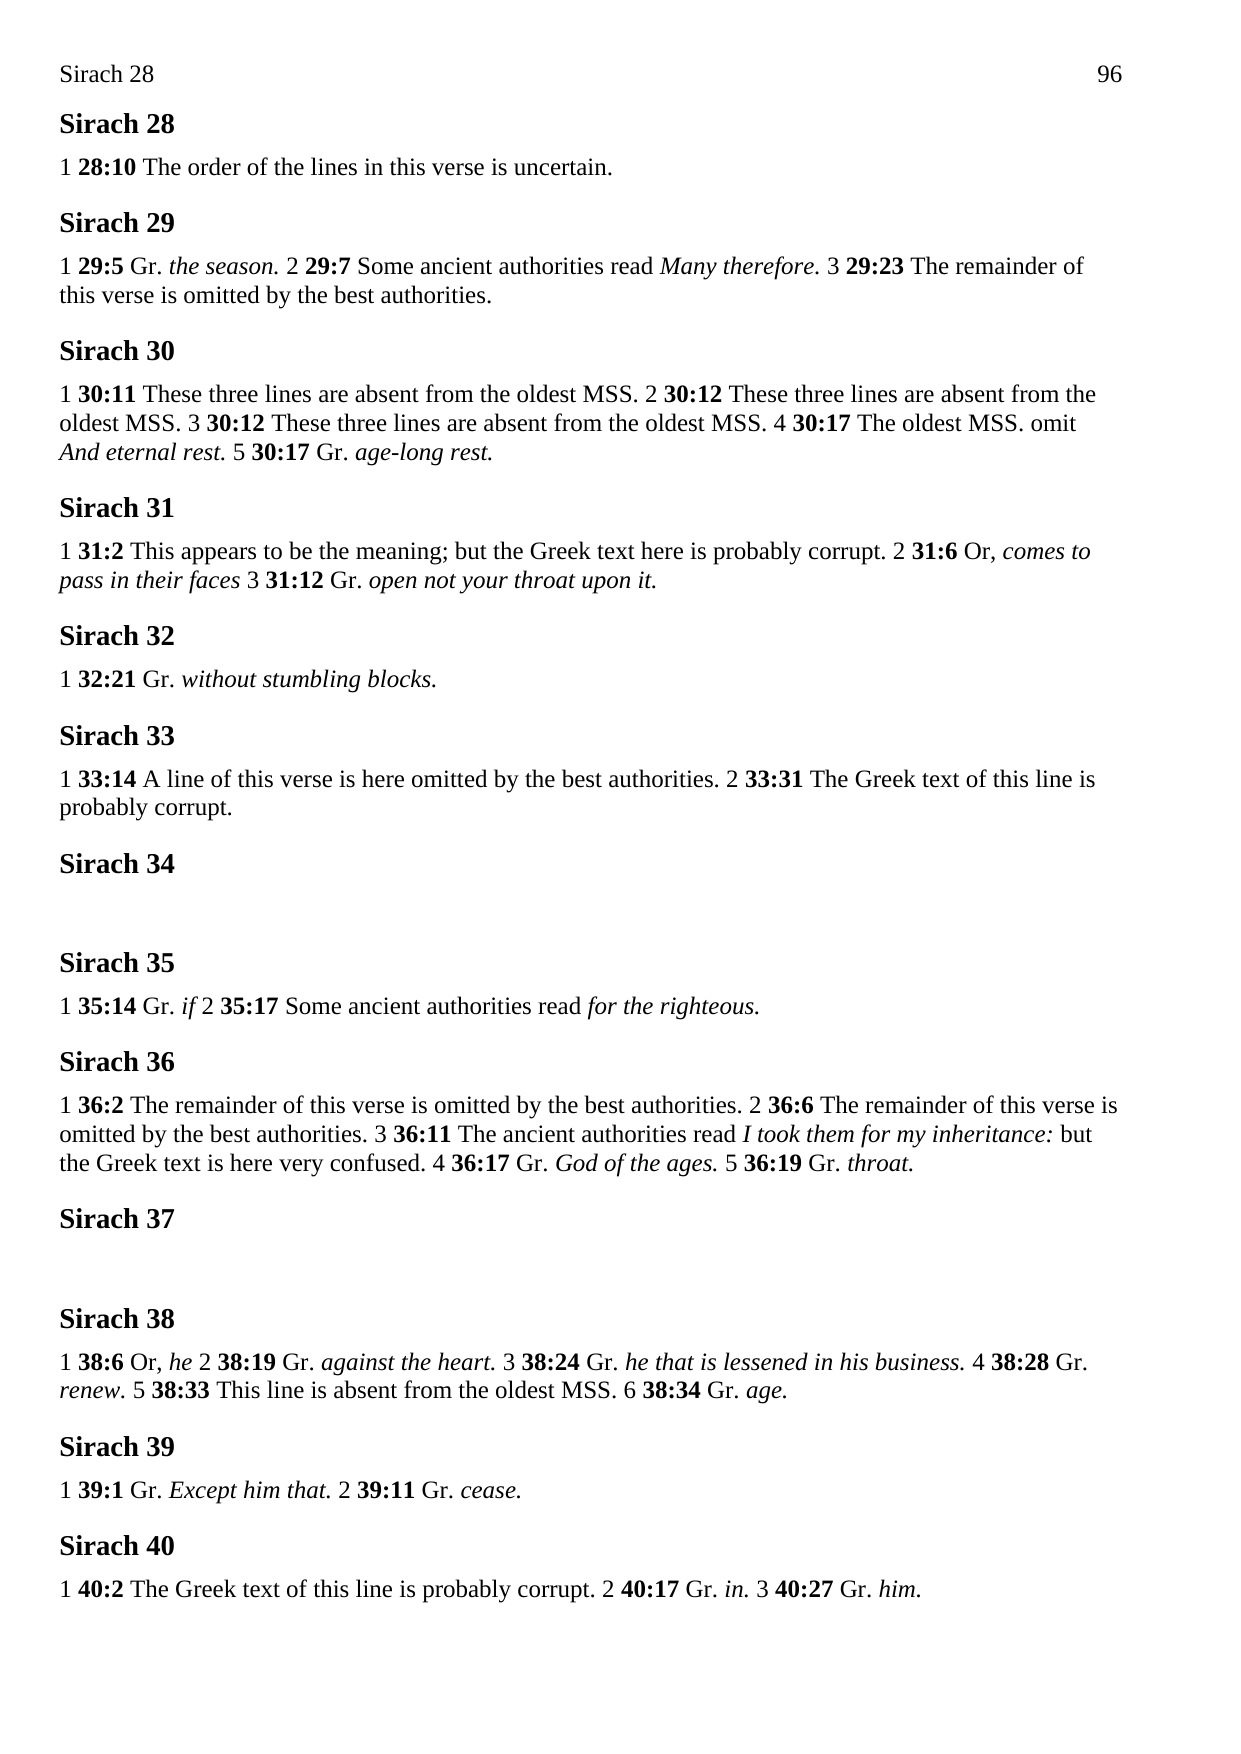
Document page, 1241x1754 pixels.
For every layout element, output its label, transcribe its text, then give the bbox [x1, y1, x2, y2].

subtitle Sirach 35 [59, 946, 1122, 979]
subtitle Sirach 31 [59, 491, 1122, 524]
text 1 40:2 The Greek text of this line is probably corrupt. 2 40:17 Gr. in. 3 40:27 Gr. him. [59, 1574, 1122, 1603]
text 1 36:2 The remainder of this verse is omitted by the best authorities. 2 36:6 The remainder of this verse is omitted by the best authorities. 3 36:11 The ancient authorities read I took them for my inheritance: but the Greek text is here very confused. 4 36:17 Gr. God of the ages. 5 36:19 Gr. throat. [59, 1091, 1122, 1177]
text 1 32:21 Gr. without stumbling blocks. [59, 664, 1122, 693]
text 1 30:11 These three lines are absent from the oldest MSS. 2 30:12 These three lines are absent from the oldest MSS. 3 30:12 These three lines are absent from the oldest MSS. 4 30:17 The oldest MSS. omit And eternal rest. 5 30:17 Gr. age-long rest. [59, 379, 1122, 466]
text 1 28:10 The order of the lines in this verse is uncertain. [59, 152, 1122, 181]
subtitle Sirach 38 [59, 1301, 1122, 1334]
subtitle Sirach 37 [59, 1202, 1122, 1235]
subtitle Sirach 39 [59, 1429, 1122, 1462]
text 1 33:14 A line of this verse is here omitted by the best authorities. 2 33:31 The Greek text of this line is probably corrupt. [59, 764, 1122, 821]
text 1 31:2 This appears to be the meaning; but the Greek text here is probably corrupt. 2 31:6 Or, comes to pass in their faces 3 31:12 Gr. open not your throat upon it. [59, 536, 1122, 594]
text 1 29:5 Gr. the season. 2 29:7 Some ancient authorities read Many therefore. 3 29:23 The remainder of this verse is omitted by the best authorities. [59, 251, 1122, 309]
subtitle Sirach 36 [59, 1045, 1122, 1078]
text 1 39:1 Gr. Except him that. 2 39:11 Gr. cease. [59, 1475, 1122, 1504]
text 1 35:14 Gr. if 2 35:17 Some ancient authorities read for the righteous. [59, 991, 1122, 1020]
subtitle Sirach 34 [59, 846, 1122, 879]
subtitle Sirach 30 [59, 334, 1122, 367]
subtitle Sirach 29 [59, 206, 1122, 239]
subtitle Sirach 33 [59, 718, 1122, 751]
subtitle Sirach 32 [59, 619, 1122, 652]
subtitle Sirach 40 [59, 1529, 1122, 1562]
subtitle Sirach 28 [59, 106, 1122, 139]
text 1 38:6 Or, he 2 38:19 Gr. against the heart. 3 38:24 Gr. he that is lessened in his business. 4 38:28 Gr. renew. 5 38:33 This line is absent from the oldest MSS. 6 38:34 Gr. age. [59, 1347, 1122, 1404]
